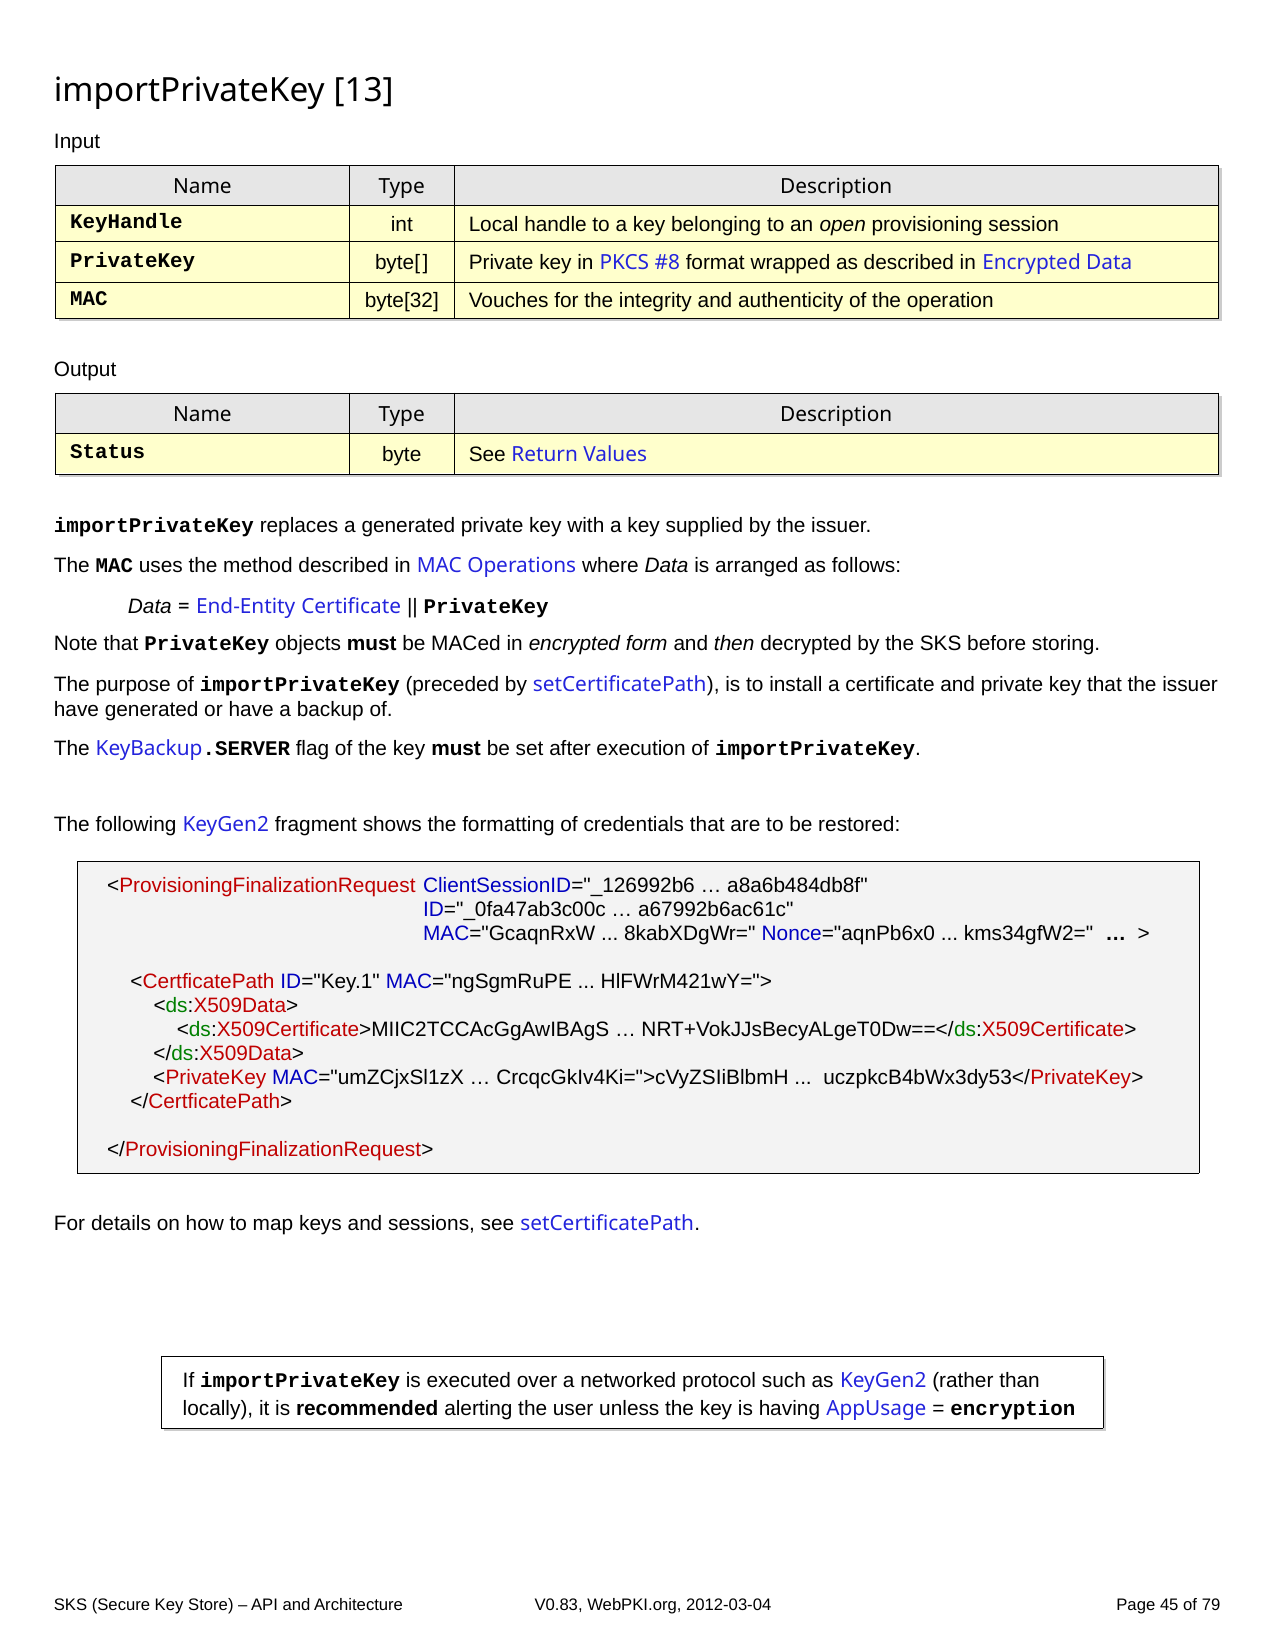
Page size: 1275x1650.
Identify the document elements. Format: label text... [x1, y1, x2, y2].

table_header Type [350, 166, 454, 205]
text The MAC uses the method described in MAC Operations where Data is arranged as follows: [54, 551, 1221, 579]
table_cell PrivateKey [56, 242, 349, 282]
table_cell int [350, 206, 454, 241]
table_header If importPrivateKey is executed over a networked protocol such as KeyGen2 (rather than locally), it is recommended alerting the user unless the key is having AppUsage = encryption [162, 1357, 1103, 1428]
text Note that PrivateKey objects must be MACed in encrypted form and then decrypted by the SKS before storing. [54, 631, 1221, 657]
table_cell Status [56, 434, 349, 473]
text Data = End-Entity Certificate || PrivateKey [54, 591, 1221, 619]
subtitle importPrivateKey [13] [54, 66, 1221, 111]
table_cell KeyHandle [56, 206, 349, 241]
text importPrivateKey replaces a generated private key with a key supplied by the issuer. [54, 513, 1221, 539]
text The purpose of importPrivateKey (preceded by setCertificatePath), is to install a certificate and private key that the issuer have generated or have a backup of. [54, 669, 1221, 721]
table_header Type [350, 394, 454, 433]
table_header Name [56, 394, 349, 433]
table_header Description [455, 166, 1218, 205]
table_header Description [455, 394, 1218, 433]
table_cell MAC [56, 283, 349, 318]
table_cell byte [350, 434, 454, 473]
table_cell See Return Values [455, 434, 1218, 473]
table_cell byte⁮[32] [350, 283, 454, 318]
table_cell Vouches for the integrity and authenticity of the operation [455, 283, 1218, 318]
text For details on how to map keys and sessions, see setCertificatePath. [54, 1208, 1221, 1237]
text Output [54, 357, 1221, 381]
table_header <ProvisioningFinalizationRequest ClientSessionID="_126992b6 … a8a6b484db8f" ID="_0fa47ab3c00c … a67992b6ac61c" MAC="GcaqnRxW ... 8kabXDgWr=" Nonce="aqnPb6x0 ... kms34gfW2=" … > <CertficatePath ID="Key.1" MAC="ngSgmRuPE ... HlFWrM421wY="> <ds:X509Data> <ds:X509Certificate>MIIC2TCCAcGgAwIBAgS … NRT+VokJJsBecyALgeT0Dw==</ds:X509Certificate> </ds:X509Data> <PrivateKey MAC="umZCjxSl1zX … CrcqcGkIv4Ki=">cVyZSIiBlbmH ... uczpkcB4bWx3dy53</PrivateKey> </CertficatePath> </ProvisioningFinalizationRequest> [78, 862, 1199, 1173]
table_cell Local handle to a key belonging to an open provisioning session [455, 206, 1218, 241]
text The following KeyGen2 fragment shows the formatting of credentials that are to be restored: [54, 809, 1221, 861]
text Input [54, 129, 1221, 153]
table_cell Private key in PKCS #8 format wrapped as described in Encrypted Data [455, 242, 1218, 282]
table_header Name [56, 166, 349, 205]
text The KeyBackup.SERVER flag of the key must be set after execution of importPrivateKey. [54, 733, 1221, 762]
table_cell byte⁮[ ] [350, 242, 454, 282]
